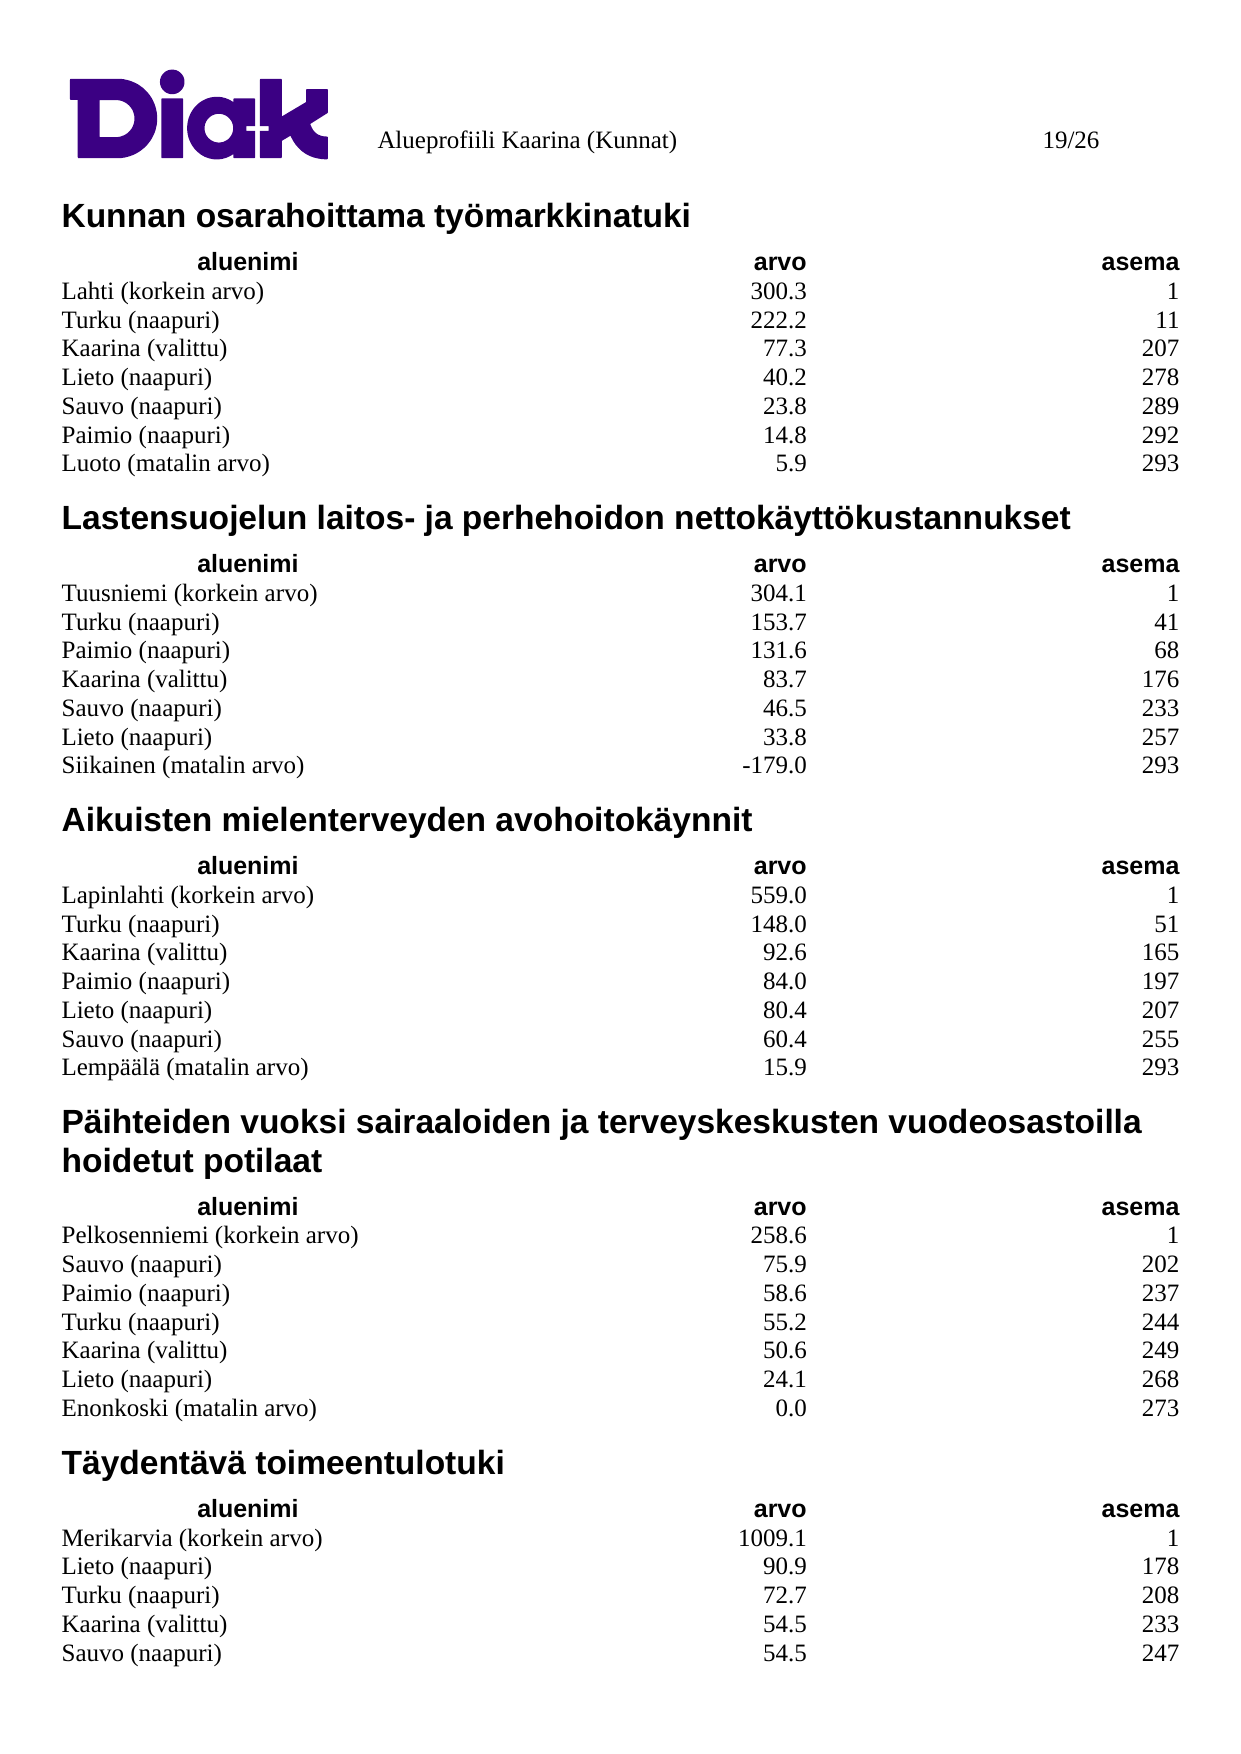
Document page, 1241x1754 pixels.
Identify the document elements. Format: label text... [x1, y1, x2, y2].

table_header asema [806, 851, 1179, 880]
table_cell 1 [806, 276, 1179, 305]
table_header asema [806, 247, 1179, 276]
table_header asema [806, 1494, 1179, 1523]
table_header aluenimi [61, 549, 434, 578]
table_cell 1009.1 [434, 1523, 806, 1551]
table_cell Turku (naapuri) [61, 1307, 434, 1336]
table_cell 90.9 [434, 1551, 806, 1580]
table_cell 300.3 [434, 276, 806, 305]
table_cell 92.6 [434, 938, 806, 966]
table_cell 54.5 [434, 1609, 806, 1638]
table_cell Sauvo (naapuri) [61, 1249, 434, 1278]
table_cell 258.6 [434, 1221, 806, 1249]
subtitle Päihteiden vuoksi sairaaloiden ja terveyskeskusten vuodeosastoilla hoidetut potilaat [61, 1102, 1179, 1179]
table_header asema [806, 549, 1179, 578]
table_cell 46.5 [434, 693, 806, 722]
table_cell 41 [806, 607, 1179, 636]
table_cell 58.6 [434, 1278, 806, 1307]
table_header arvo [434, 1494, 806, 1523]
table_cell 40.2 [434, 362, 806, 391]
table_header asema [806, 1192, 1179, 1221]
table_cell 178 [806, 1551, 1179, 1580]
table_cell 77.3 [434, 334, 806, 362]
table_cell 50.6 [434, 1336, 806, 1364]
table_cell 273 [806, 1393, 1179, 1422]
table_cell Lieto (naapuri) [61, 1364, 434, 1393]
table_cell Siikainen (matalin arvo) [61, 751, 434, 779]
table_cell 33.8 [434, 722, 806, 751]
table_cell 293 [806, 449, 1179, 477]
table_cell 289 [806, 391, 1179, 420]
table_cell Lieto (naapuri) [61, 1551, 434, 1580]
table_cell 237 [806, 1278, 1179, 1307]
subtitle Aikuisten mielenterveyden avohoitokäynnit [61, 800, 1179, 839]
table_cell 55.2 [434, 1307, 806, 1336]
table_cell Kaarina (valittu) [61, 1336, 434, 1364]
table_cell Sauvo (naapuri) [61, 391, 434, 420]
table_cell Kaarina (valittu) [61, 664, 434, 693]
table_cell 1 [806, 578, 1179, 607]
table_cell 222.2 [434, 305, 806, 333]
table_cell Turku (naapuri) [61, 305, 434, 333]
table_cell Paimio (naapuri) [61, 420, 434, 448]
table_cell 208 [806, 1580, 1179, 1609]
table_cell 255 [806, 1024, 1179, 1052]
table_cell 207 [806, 334, 1179, 362]
table_header aluenimi [61, 247, 434, 276]
table_cell 293 [806, 1053, 1179, 1081]
table_cell 72.7 [434, 1580, 806, 1609]
table_cell Luoto (matalin arvo) [61, 449, 434, 477]
table_cell Paimio (naapuri) [61, 1278, 434, 1307]
table_cell 233 [806, 693, 1179, 722]
table_cell Lieto (naapuri) [61, 362, 434, 391]
table_cell Kaarina (valittu) [61, 938, 434, 966]
table_cell Turku (naapuri) [61, 1580, 434, 1609]
table_cell Lieto (naapuri) [61, 995, 434, 1024]
table_cell 244 [806, 1307, 1179, 1336]
table_cell 197 [806, 966, 1179, 995]
table_cell 14.8 [434, 420, 806, 448]
table_cell -179.0 [434, 751, 806, 779]
table_cell Kaarina (valittu) [61, 334, 434, 362]
table_cell 1 [806, 880, 1179, 909]
table_cell 75.9 [434, 1249, 806, 1278]
subtitle Täydentävä toimeentulotuki [61, 1443, 1179, 1481]
table_cell 60.4 [434, 1024, 806, 1052]
table_header aluenimi [61, 1192, 434, 1221]
table_cell 24.1 [434, 1364, 806, 1393]
table_cell 559.0 [434, 880, 806, 909]
table_cell Sauvo (naapuri) [61, 693, 434, 722]
table_cell 233 [806, 1609, 1179, 1638]
table_cell 176 [806, 664, 1179, 693]
table_cell Paimio (naapuri) [61, 636, 434, 664]
table_header arvo [434, 247, 806, 276]
table_cell 54.5 [434, 1638, 806, 1666]
table_cell Turku (naapuri) [61, 607, 434, 636]
table_cell 292 [806, 420, 1179, 448]
table_cell 5.9 [434, 449, 806, 477]
table_cell 84.0 [434, 966, 806, 995]
table_cell 207 [806, 995, 1179, 1024]
table_cell 80.4 [434, 995, 806, 1024]
table_cell Lapinlahti (korkein arvo) [61, 880, 434, 909]
table_cell 11 [806, 305, 1179, 333]
table_cell 83.7 [434, 664, 806, 693]
table_cell 23.8 [434, 391, 806, 420]
table_cell Lieto (naapuri) [61, 722, 434, 751]
table_cell Sauvo (naapuri) [61, 1638, 434, 1666]
table_cell Paimio (naapuri) [61, 966, 434, 995]
table_cell 1 [806, 1221, 1179, 1249]
table_cell 153.7 [434, 607, 806, 636]
table_cell Pelkosenniemi (korkein arvo) [61, 1221, 434, 1249]
table_cell 148.0 [434, 909, 806, 937]
table_cell 304.1 [434, 578, 806, 607]
table_header aluenimi [61, 1494, 434, 1523]
table_cell 1 [806, 1523, 1179, 1551]
table_cell Sauvo (naapuri) [61, 1024, 434, 1052]
table_cell 257 [806, 722, 1179, 751]
table_header arvo [434, 851, 806, 880]
table_cell 293 [806, 751, 1179, 779]
table_cell 131.6 [434, 636, 806, 664]
table_cell Lahti (korkein arvo) [61, 276, 434, 305]
table_cell 15.9 [434, 1053, 806, 1081]
subtitle Kunnan osarahoittama työmarkkinatuki [61, 196, 1179, 235]
table_cell 278 [806, 362, 1179, 391]
table_cell Enonkoski (matalin arvo) [61, 1393, 434, 1422]
table_cell Turku (naapuri) [61, 909, 434, 937]
table_cell 202 [806, 1249, 1179, 1278]
table_cell 268 [806, 1364, 1179, 1393]
table_cell 0.0 [434, 1393, 806, 1422]
subtitle Lastensuojelun laitos- ja perhehoidon nettokäyttökustannukset [61, 498, 1179, 537]
table_header arvo [434, 549, 806, 578]
table_cell 51 [806, 909, 1179, 937]
table_header aluenimi [61, 851, 434, 880]
table_cell 249 [806, 1336, 1179, 1364]
table_cell 165 [806, 938, 1179, 966]
table_cell Tuusniemi (korkein arvo) [61, 578, 434, 607]
table_cell Merikarvia (korkein arvo) [61, 1523, 434, 1551]
table_cell Lempäälä (matalin arvo) [61, 1053, 434, 1081]
table_header arvo [434, 1192, 806, 1221]
table_cell Kaarina (valittu) [61, 1609, 434, 1638]
table_cell 247 [806, 1638, 1179, 1666]
table_cell 68 [806, 636, 1179, 664]
